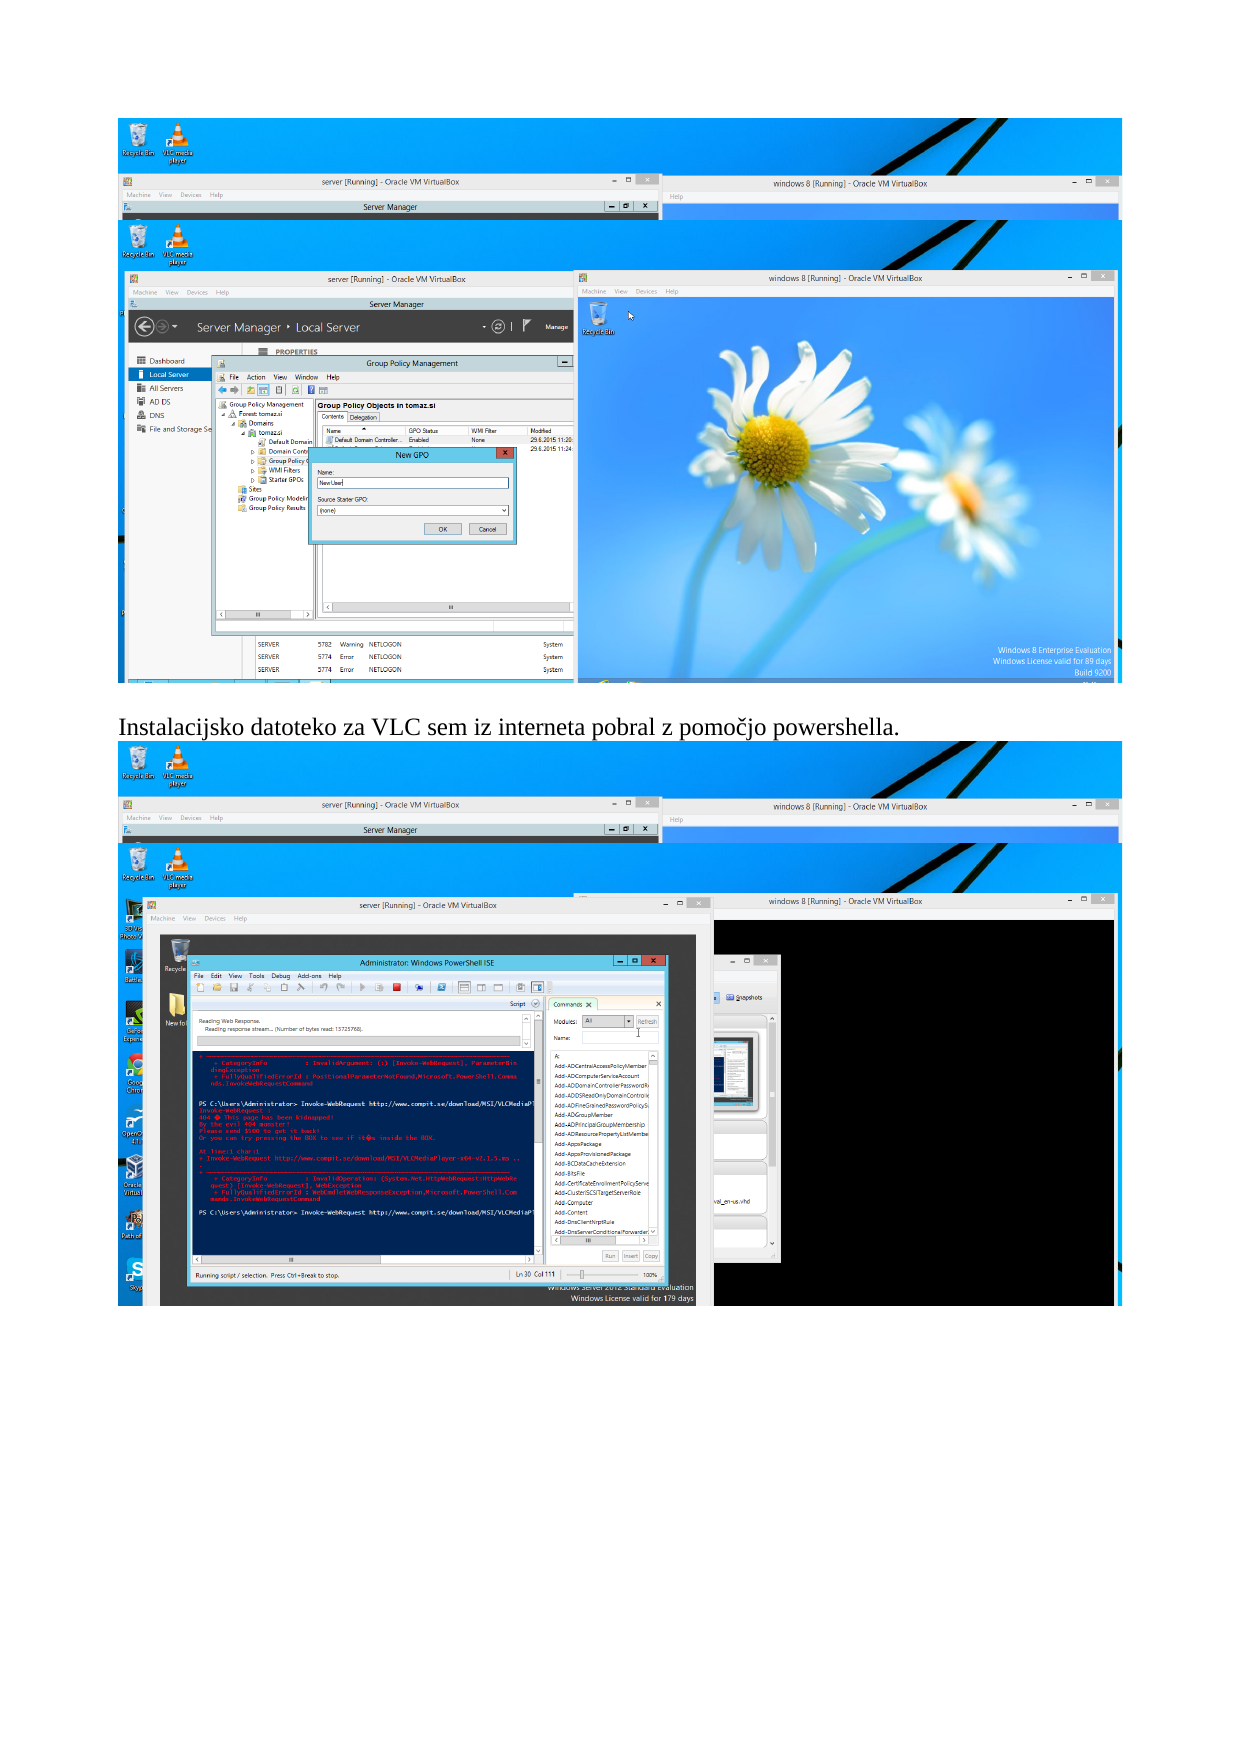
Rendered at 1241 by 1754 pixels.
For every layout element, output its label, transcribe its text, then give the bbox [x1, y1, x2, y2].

picture [167, 225, 187, 247]
picture [167, 848, 187, 870]
text Instalacijsko datoteko za VLC sem iz interneta pobral z pomočjo powershella. [118, 712, 1122, 740]
picture [130, 848, 146, 870]
picture [130, 124, 146, 146]
picture [118, 741, 1123, 1306]
picture [167, 747, 187, 769]
picture [130, 747, 146, 769]
picture [130, 225, 146, 247]
picture [118, 118, 1123, 683]
picture [167, 124, 187, 146]
